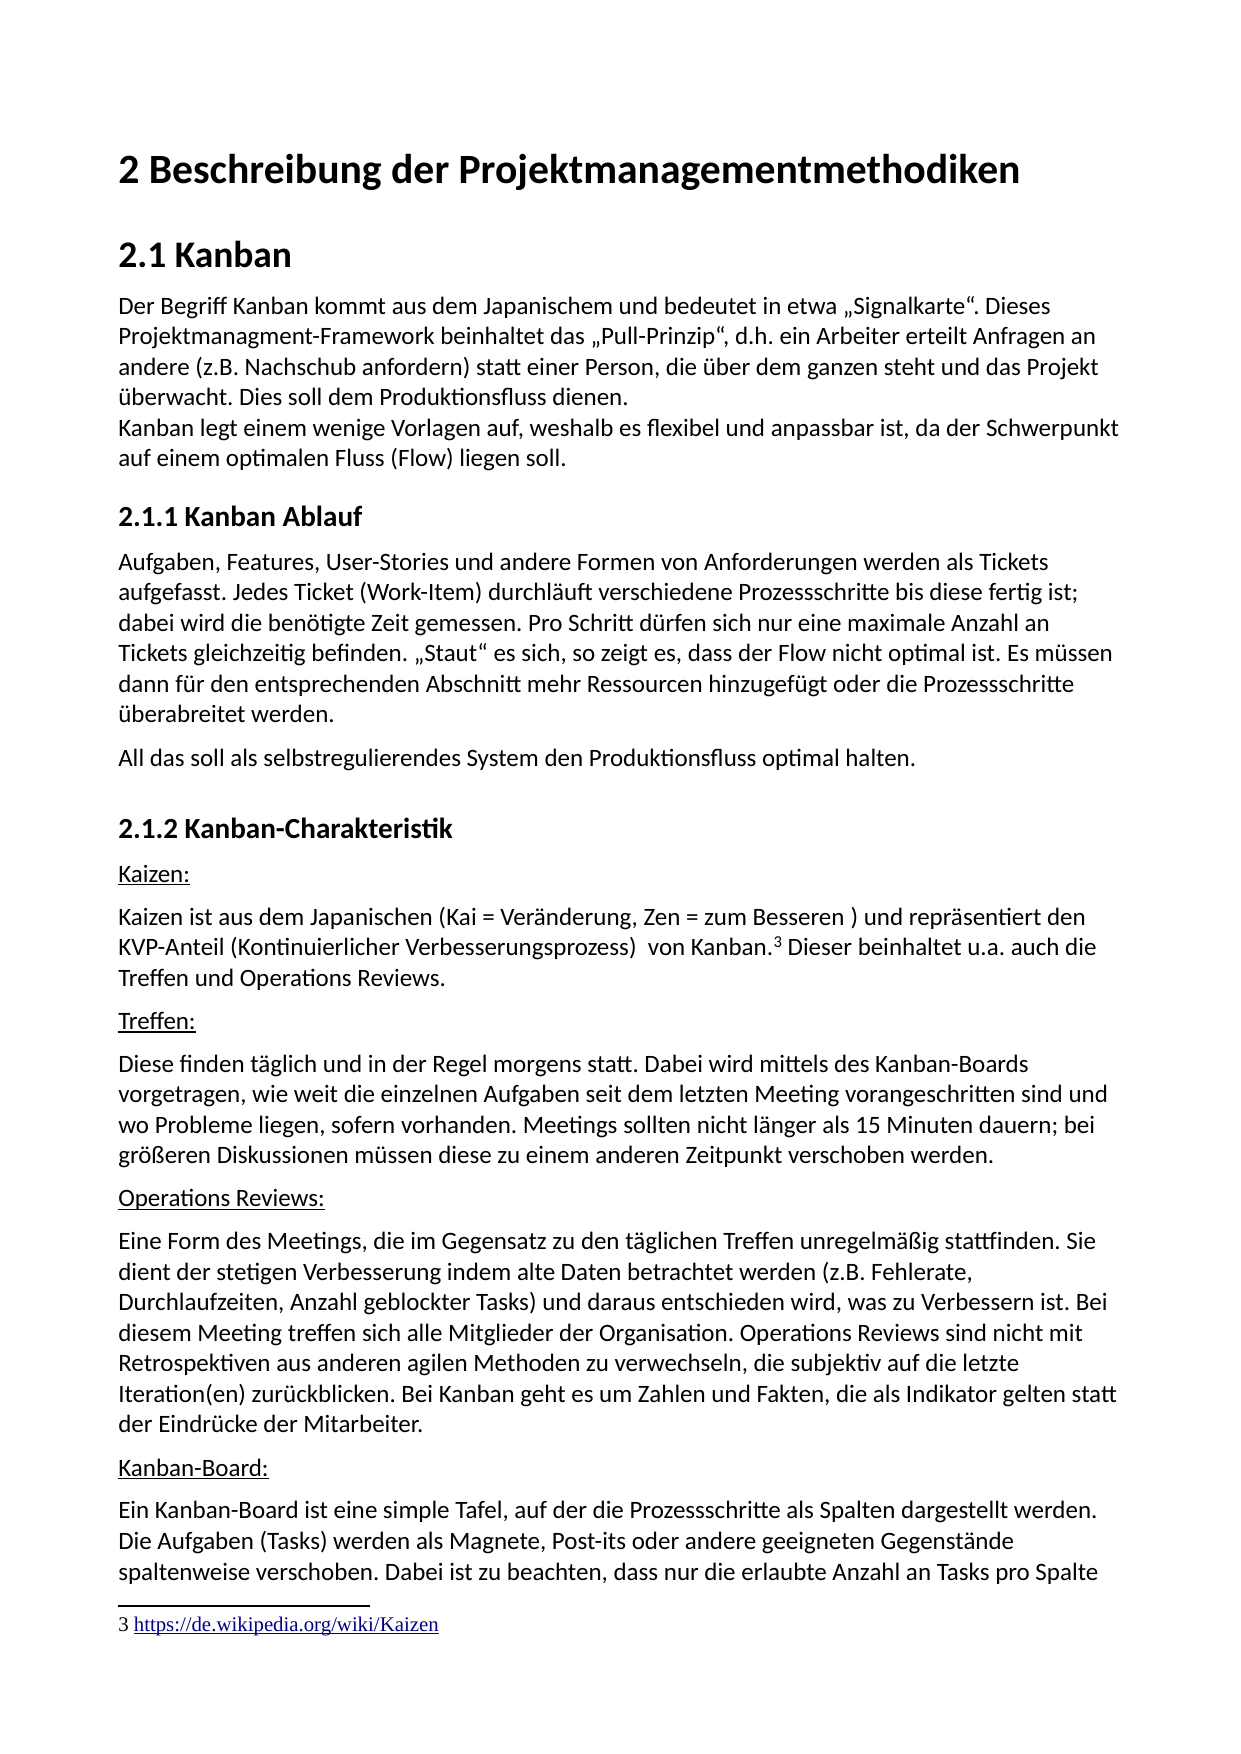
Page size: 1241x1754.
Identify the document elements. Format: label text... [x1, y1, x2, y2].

subtitle 2.1.2 Kanban-Charakteristik [118, 810, 1122, 845]
text Kaizen ist aus dem Japanischen (Kai = Veränderung, Zen = zum Besseren ) und repräsentiert den KVP-Anteil (Kontinuierlicher Verbesserungsprozess) von Kanban. Dieser beinhaltet u.a. auch die Treffen und Operations Reviews. [118, 901, 1122, 992]
text Diese finden täglich und in der Regel morgens statt. Dabei wird mittels des Kanban-Boards vorgetragen, wie weit die einzelnen Aufgaben seit dem letzten Meeting vorangeschritten sind und wo Probleme liegen, sofern vorhanden. Meetings sollten nicht länger als 15 Minuten dauern; bei größeren Diskussionen müssen diese zu einem anderen Zeitpunkt verschoben werden. [118, 1048, 1122, 1170]
text Aufgaben, Features, User-Stories und andere Formen von Anforderungen werden als Tickets aufgefasst. Jedes Ticket (Work-Item) durchläuft verschiedene Prozessschritte bis diese fertig ist; dabei wird die benötigte Zeit gemessen. Pro Schritt dürfen sich nur eine maximale Anzahl an Tickets gleichzeitig befinden. „Staut“ es sich, so zeigt es, dass der Flow nicht optimal ist. Es müssen dann für den entsprechenden Abschnitt mehr Ressourcen hinzugefügt oder die Prozessschritte überabreitet werden. [118, 546, 1122, 729]
text Ein Kanban-Board ist eine simple Tafel, auf der die Prozessschritte als Spalten dargestellt werden. Die Aufgaben (Tasks) werden als Magnete, Post-its oder andere geeigneten Gegenstände spaltenweise verschoben. Dabei ist zu beachten, dass nur die erlaubte Anzahl an Tasks pro Spalte [118, 1495, 1122, 1586]
subtitle 2.1 Kanban [118, 231, 1122, 277]
text https://de.wikipedia.org/wiki/Kaizen [118, 1612, 1122, 1636]
text Kanban-Board: [118, 1452, 1122, 1482]
text All das soll als selbstregulierendes System den Produktionsfluss optimal halten. [118, 742, 1122, 772]
text Operations Reviews: [118, 1182, 1122, 1213]
text Kaizen: [118, 858, 1122, 888]
subtitle 2 Beschreibung der Projektmanagementmethodiken [118, 143, 1122, 194]
text Treffen: [118, 1005, 1122, 1035]
text Kanban legt einem wenige Vorlagen auf, weshalb es flexibel und anpassbar ist, da der Schwerpunkt auf einem optimalen Fluss (Flow) liegen soll. [118, 412, 1122, 473]
text Eine Form des Meetings, die im Gegensatz zu den täglichen Treffen unregelmäßig stattfinden. Sie dient der stetigen Verbesserung indem alte Daten betrachtet werden (z.B. Fehlerate, Durchlaufzeiten, Anzahl geblockter Tasks) und daraus entschieden wird, was zu Verbessern ist. Bei diesem Meeting treffen sich alle Mitglieder der Organisation. Operations Reviews sind nicht mit Retrospektiven aus anderen agilen Methoden zu verwechseln, die subjektiv auf die letzte Iteration(en) zurückblicken. Bei Kanban geht es um Zahlen und Fakten, die als Indikator gelten statt der Eindrücke der Mitarbeiter. [118, 1226, 1122, 1439]
text Der Begriff Kanban kommt aus dem Japanischem und bedeutet in etwa „Signalkarte“. Dieses Projektmanagment-Framework beinhaltet das „Pull-Prinzip“, d.h. ein Arbeiter erteilt Anfragen an andere (z.B. Nachschub anfordern) statt einer Person, die über dem ganzen steht und das Projekt überwacht. Dies soll dem Produktionsfluss dienen. [118, 290, 1122, 412]
subtitle 2.1.1 Kanban Ablauf [118, 498, 1122, 533]
